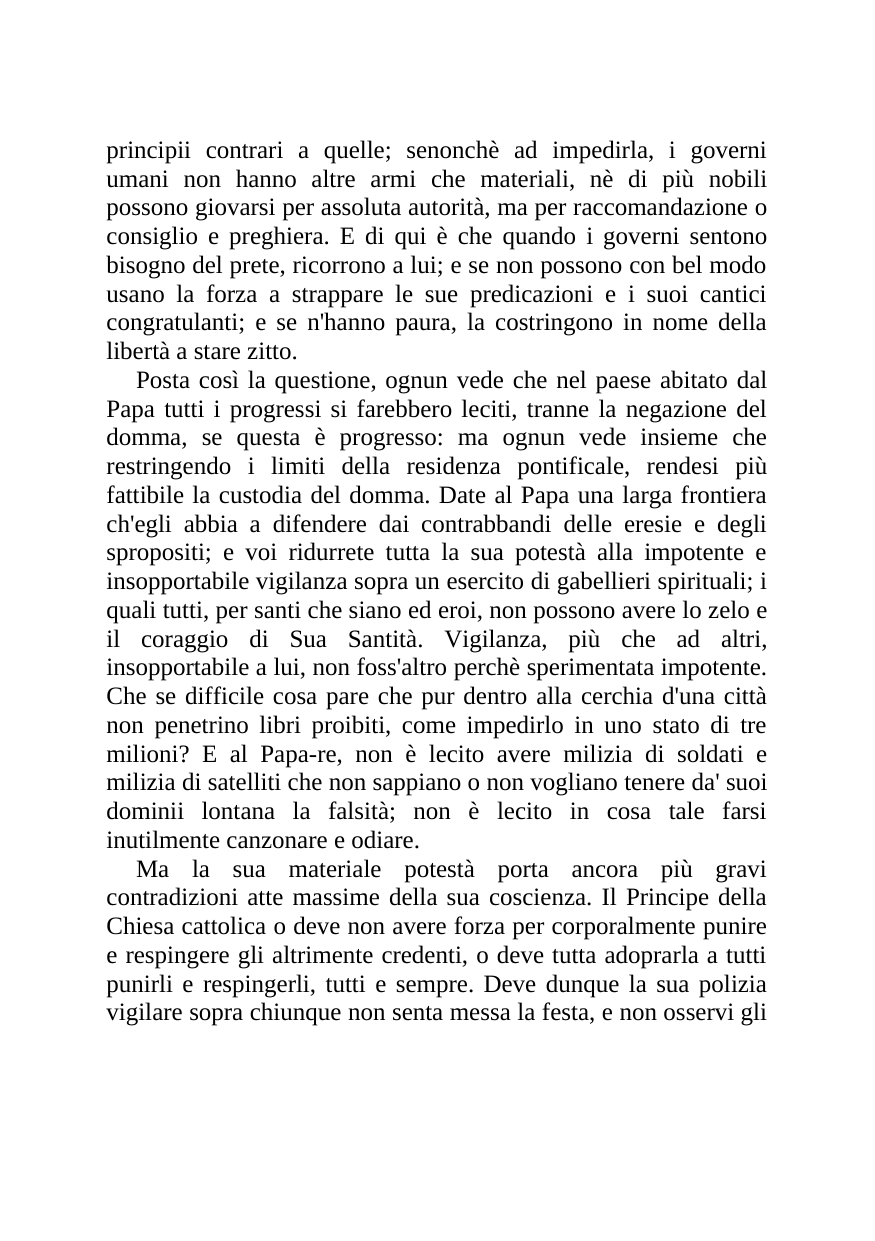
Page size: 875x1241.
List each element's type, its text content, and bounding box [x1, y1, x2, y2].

text Ma la sua materiale potestà porta ancora più gravi contradizioni atte massime della sua coscienza. Il Principe della Chiesa cattolica o deve non avere forza per corporalmente punire e respingere gli altrimente credenti, o deve tutta adoprarla a tutti punirli e respingerli, tutti e sempre. Deve dunque la sua polizia vigilare sopra chiunque non senta messa la festa, e non osservi gli [106, 854, 768, 1026]
text Posta così la questione, ognun vede che nel paese abitato dal Papa tutti i progressi si farebbero leciti, tranne la negazione del domma, se questa è progresso: ma ognun vede insieme che restringendo i limiti della residenza pontificale, rendesi più fattibile la custodia del domma. Date al Papa una larga frontiera ch'egli abbia a difendere dai contrabbandi delle eresie e degli spropositi; e voi ridurrete tutta la sua potestà alla impotente e insopportabile vigilanza sopra un esercito di gabellieri spirituali; i quali tutti, per santi che siano ed eroi, non possono avere lo zelo e il coraggio di Sua Santità. Vigilanza, più che ad altri, insopportabile a lui, non foss'altro perchè sperimentata impotente. Che se difficile cosa pare che pur dentro alla cerchia d'una città non penetrino libri proibiti, come impedirlo in uno stato di tre milioni? E al Papa-re, non è lecito avere milizia di soldati e milizia di satelliti che non sappiano o non vogliano tenere da' suoi dominii lontana la falsità; non è lecito in cosa tale farsi inutilmente canzonare e odiare. [106, 365, 768, 854]
text principii contrari a quelle; senonchè ad impedirla, i governi umani non hanno altre armi che materiali, nè di più nobili possono giovarsi per assoluta autorità, ma per raccomandazione o consiglio e preghiera. E di qui è che quando i governi sentono bisogno del prete, ricorrono a lui; e se non possono con bel modo usano la forza a strappare le sue predicazioni e i suoi cantici congratulanti; e se n'hanno paura, la costringono in nome della libertà a stare zitto. [106, 135, 768, 365]
